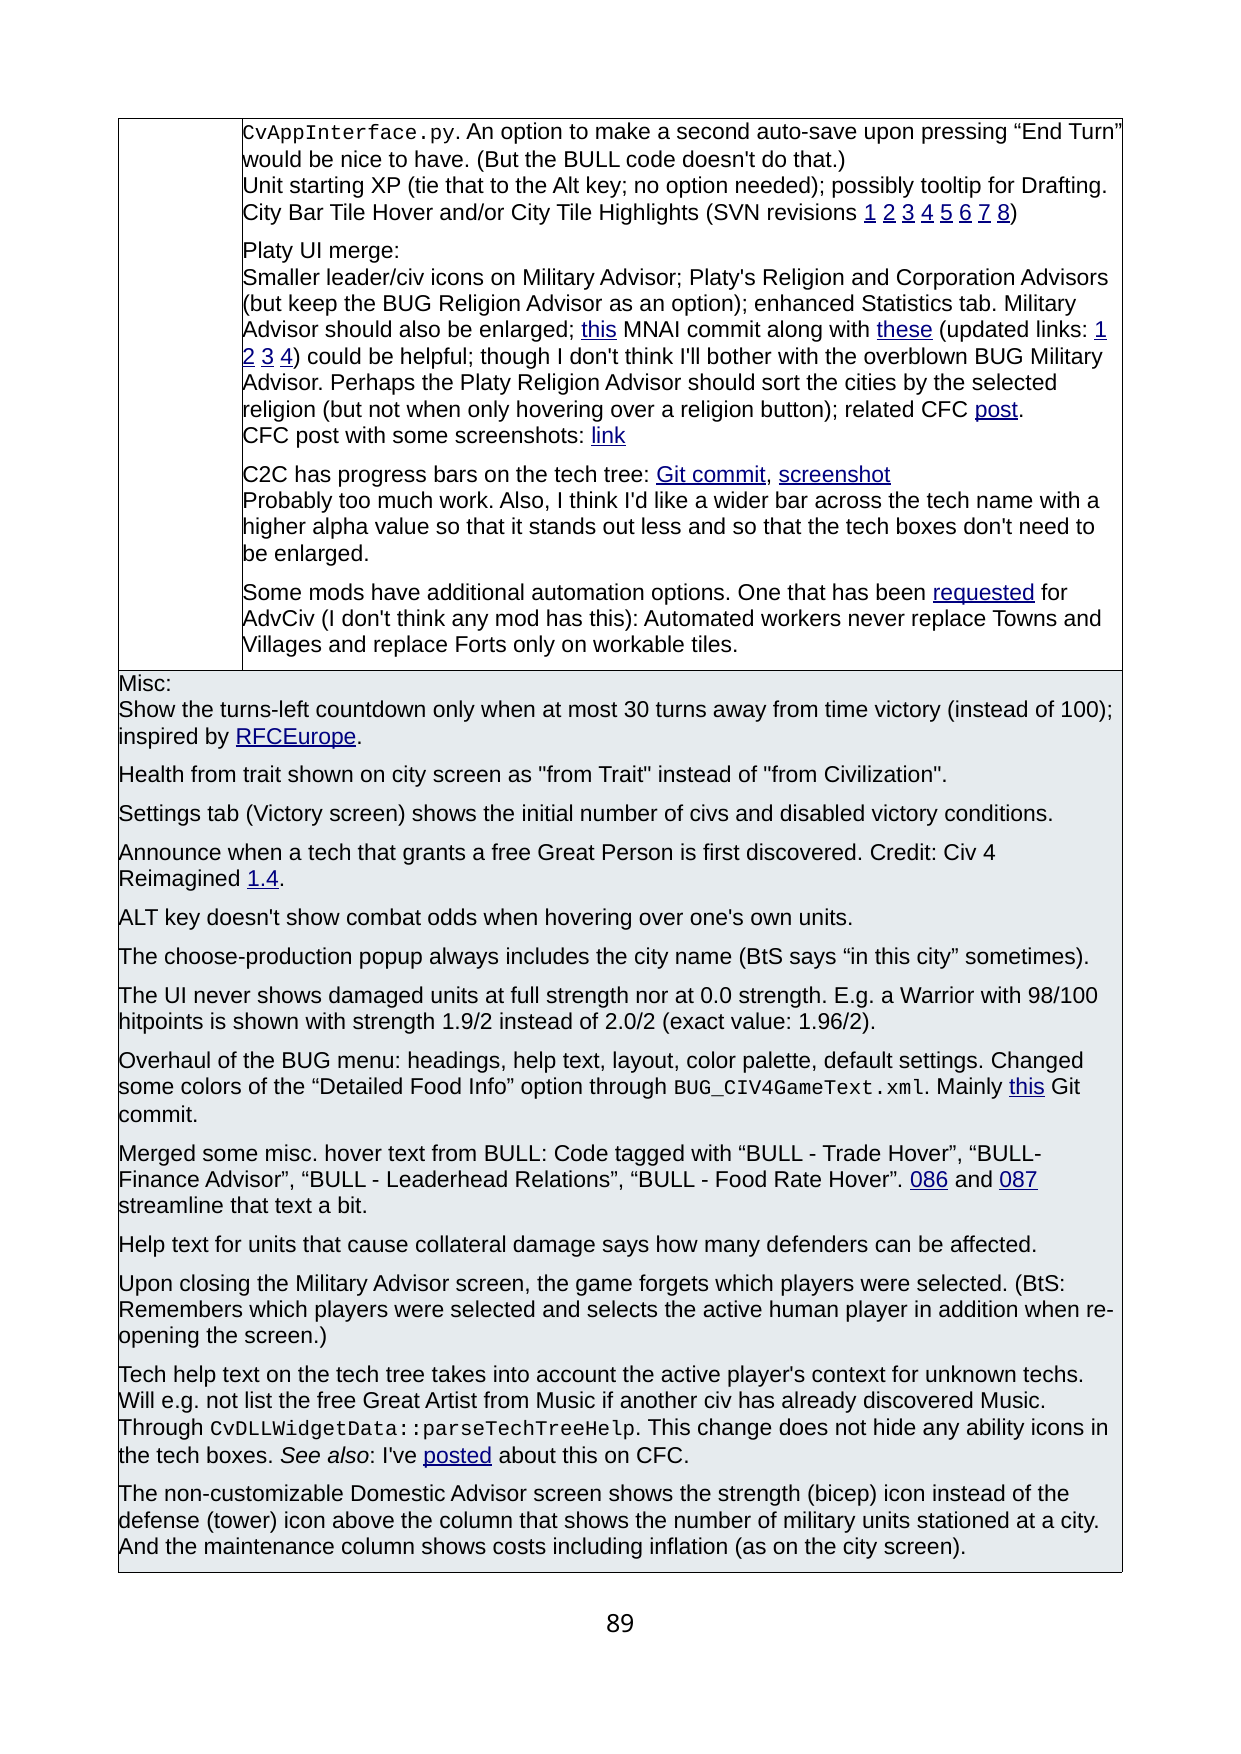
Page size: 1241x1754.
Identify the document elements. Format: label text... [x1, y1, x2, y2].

table_cell Misc: Show the turns-left countdown only when at most 30 turns away from time victory (instead of 100); inspired by RFCEurope. Health from trait shown on city screen as "from Trait" instead of "from Civilization". Settings tab (Victory screen) shows the initial number of civs and disabled victory conditions. Announce when a tech that grants a free Great Person is first discovered. Credit: Civ 4 Reimagined 1.4. ALT key doesn't show combat odds when hovering over one's own units. The choose-production popup always includes the city name (BtS says “in this city” sometimes). The UI never shows damaged units at full strength nor at 0.0 strength. E.g. a Warrior with 98/100 hitpoints is shown with strength 1.9/2 instead of 2.0/2 (exact value: 1.96/2). Overhaul of the BUG menu: headings, help text, layout, color palette, default settings. Changed some colors of the “Detailed Food Info” option through BUG_CIV4GameText.xml. Mainly this Git commit. Merged some misc. hover text from BULL: Code tagged with “BULL - Trade Hover”, “BULL- Finance Advisor”, “BULL - Leaderhead Relations”, “BULL - Food Rate Hover”. 086 and 087 streamline that text a bit. Help text for units that cause collateral damage says how many defenders can be affected. Upon closing the Military Advisor screen, the game forgets which players were selected. (BtS: Remembers which players were selected and selects the active human player in addition when re-opening the screen.) Tech help text on the tech tree takes into account the active player's context for unknown techs. Will e.g. not list the free Great Artist from Music if another civ has already discovered Music. Through CvDLLWidgetData::parseTechTreeHelp. This change does not hide any ability icons in the tech boxes. See also: I've posted about this on CFC. The non-customizable Domestic Advisor screen shows the strength (bicep) icon instead of the defense (tower) icon above the column that shows the number of military units stationed at a city. And the maintenance column shows costs including inflation (as on the city screen). [119, 671, 1122, 1572]
table_cell CvAppInterface.py. An option to make a second auto-save upon pressing “End Turn” would be nice to have. (But the BULL code doesn't do that.) Unit starting XP (tie that to the Alt key; no option needed); possibly tooltip for Drafting. City Bar Tile Hover and/or City Tile Highlights (SVN revisions 1 2 3 4 5 6 7 8) Platy UI merge: Smaller leader/civ icons on Military Advisor; Platy's Religion and Corporation Advisors (but keep the BUG Religion Advisor as an option); enhanced Statistics tab. Military Advisor should also be enlarged; this MNAI commit along with these (updated links: 1 2 3 4) could be helpful; though I don't think I'll bother with the overblown BUG Military Advisor. Perhaps the Platy Religion Advisor should sort the cities by the selected religion (but not when only hovering over a religion button); related CFC post. CFC post with some screenshots: link C2C has progress bars on the tech tree: Git commit, screenshot Probably too much work. Also, I think I'd like a wider bar across the tech name with a higher alpha value so that it stands out less and so that the tech boxes don't need to be enlarged. Some mods have additional automation options. One that has been requested for AdvCiv (I don't think any mod has this): Automated workers never replace Towns and Villages and replace Forts only on workable tiles. [243, 119, 1122, 670]
table_cell [119, 119, 242, 670]
